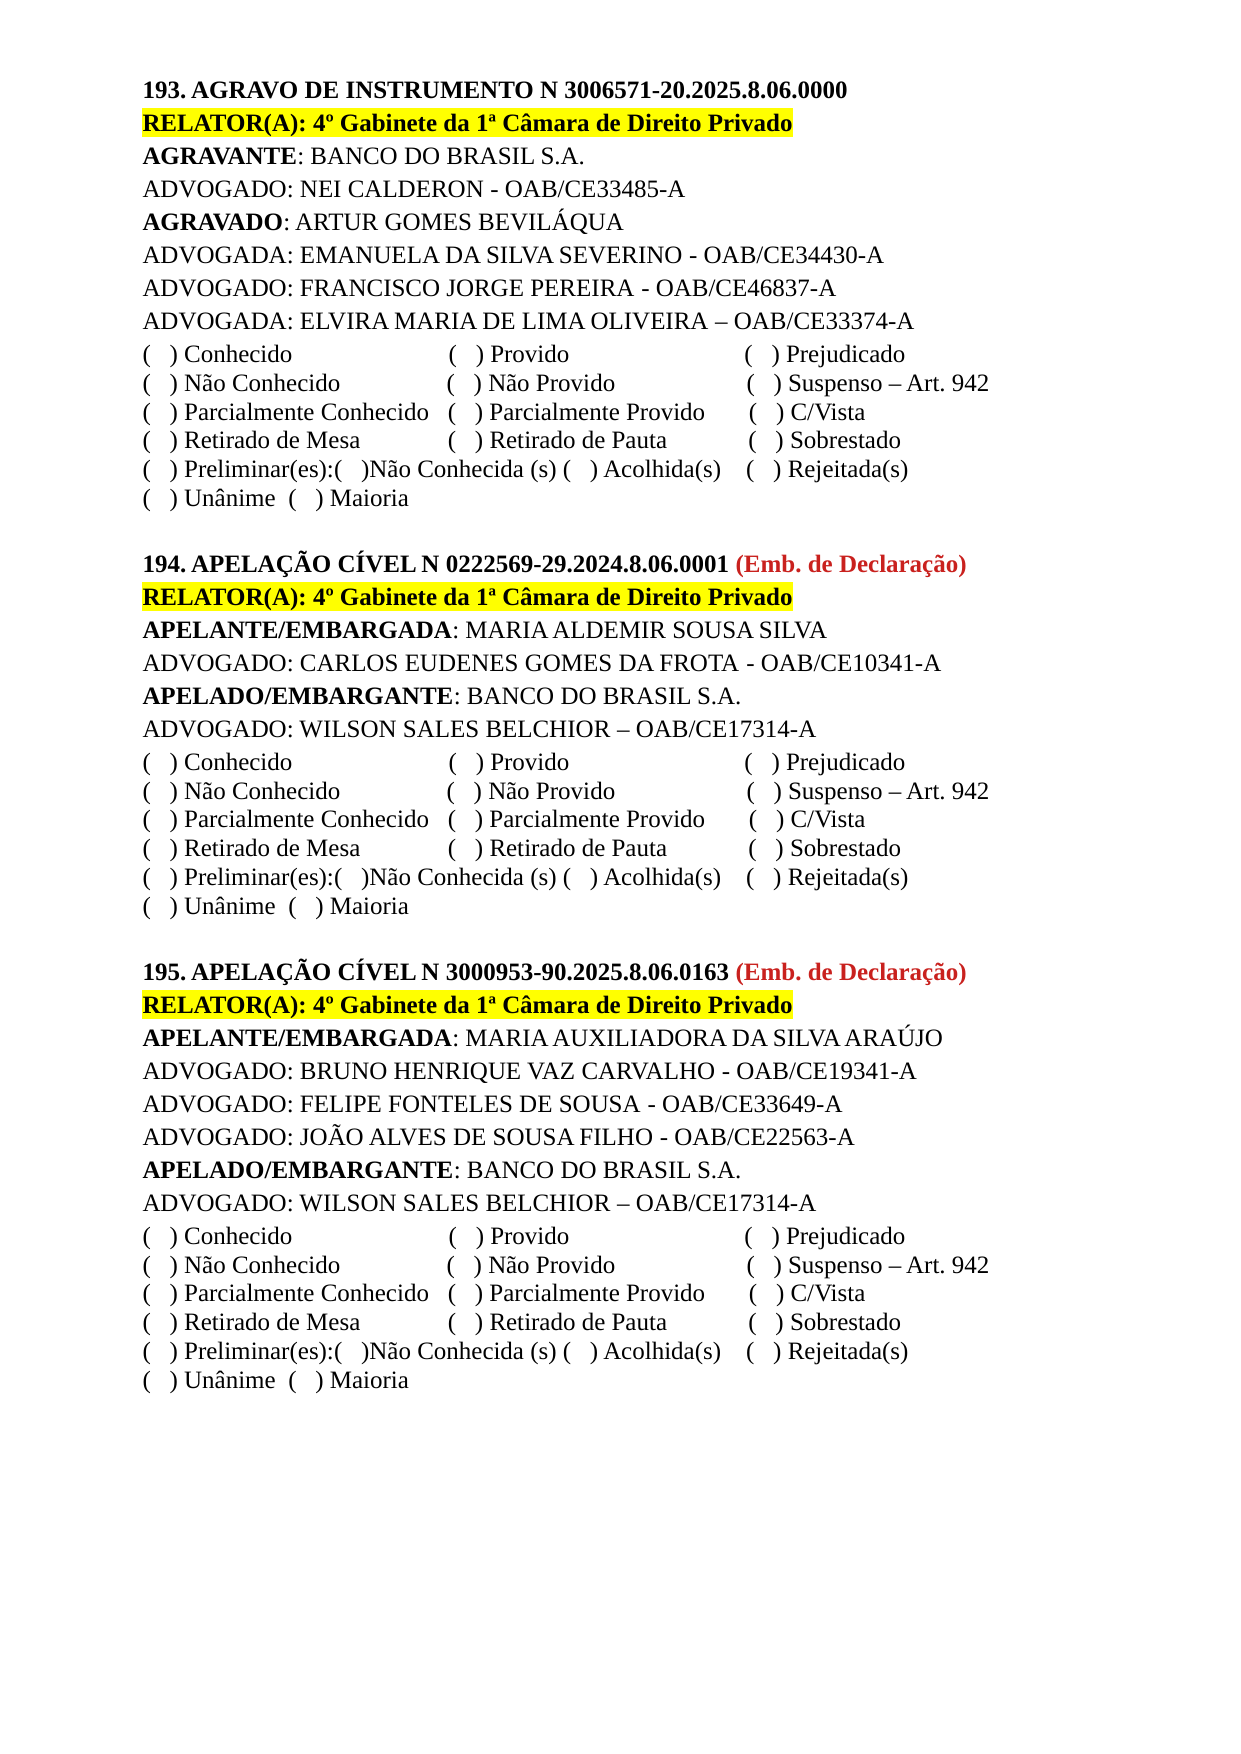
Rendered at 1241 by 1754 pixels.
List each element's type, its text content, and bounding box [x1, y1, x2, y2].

text ( ) Conhecido ( ) Provido ( ) Prejudicado [142, 1221, 1141, 1250]
text 193. AGRAVO DE INSTRUMENTO N 3006571-20.2025.8.06.0000 RELATOR(A): 4º Gabinete da 1ª Câmara de Direito Privado AGRAVANTE: BANCO DO BRASIL S.A. ADVOGADO: NEI CALDERON - OAB/CE33485-A AGRAVADO: ARTUR GOMES BEVILÁQUA ADVOGADA: EMANUELA DA SILVA SEVERINO - OAB/CE34430-A ADVOGADO: FRANCISCO JORGE PEREIRA - OAB/CE46837-A ADVOGADA: ELVIRA MARIA DE LIMA OLIVEIRA – OAB/CE33374-A [142, 75, 1141, 335]
text ( ) Conhecido ( ) Provido ( ) Prejudicado [142, 339, 1141, 368]
text ( ) Não Conhecido ( ) Não Provido ( ) Suspenso – Art. 942 [142, 368, 1158, 397]
text ( ) Retirado de Mesa ( ) Retirado de Pauta ( ) Sobrestado [142, 833, 1158, 862]
text ( ) Unânime ( ) Maioria 195. APELAÇÃO CÍVEL N 3000953-90.2025.8.06.0163 (Emb. de Declaração) RELATOR(A): 4º Gabinete da 1ª Câmara de Direito Privado APELANTE/EMBARGADA: MARIA AUXILIADORA DA SILVA ARAÚJO ADVOGADO: BRUNO HENRIQUE VAZ CARVALHO - OAB/CE19341-A ADVOGADO: FELIPE FONTELES DE SOUSA - OAB/CE33649-A ADVOGADO: JOÃO ALVES DE SOUSA FILHO - OAB/CE22563-A APELADO/EMBARGANTE: BANCO DO BRASIL S.A. ADVOGADO: WILSON SALES BELCHIOR – OAB/CE17314-A [142, 891, 1141, 1217]
text ( ) Não Conhecido ( ) Não Provido ( ) Suspenso – Art. 942 [142, 776, 1158, 804]
text ( ) Retirado de Mesa ( ) Retirado de Pauta ( ) Sobrestado [142, 1307, 1158, 1336]
text ( ) Parcialmente Conhecido ( ) Parcialmente Provido ( ) C/Vista [142, 1278, 1158, 1307]
text ( ) Não Conhecido ( ) Não Provido ( ) Suspenso – Art. 942 [142, 1250, 1158, 1278]
text ( ) Preliminar(es):( )Não Conhecida (s) ( ) Acolhida(s) ( ) Rejeitada(s) [142, 454, 1158, 483]
text ( ) Conhecido ( ) Provido ( ) Prejudicado [142, 747, 1141, 776]
text ( ) Unânime ( ) Maioria [142, 483, 1141, 512]
text 194. APELAÇÃO CÍVEL N 0222569-29.2024.8.06.0001 (Emb. de Declaração) RELATOR(A): 4º Gabinete da 1ª Câmara de Direito Privado APELANTE/EMBARGADA: MARIA ALDEMIR SOUSA SILVA ADVOGADO: CARLOS EUDENES GOMES DA FROTA - OAB/CE10341-A APELADO/EMBARGANTE: BANCO DO BRASIL S.A. ADVOGADO: WILSON SALES BELCHIOR – OAB/CE17314-A [142, 516, 1141, 743]
text ( ) Preliminar(es):( )Não Conhecida (s) ( ) Acolhida(s) ( ) Rejeitada(s) [142, 1336, 1158, 1365]
text ( ) Parcialmente Conhecido ( ) Parcialmente Provido ( ) C/Vista [142, 804, 1158, 833]
text ( ) Retirado de Mesa ( ) Retirado de Pauta ( ) Sobrestado [142, 425, 1158, 454]
text ( ) Parcialmente Conhecido ( ) Parcialmente Provido ( ) C/Vista [142, 397, 1158, 425]
text ( ) Unânime ( ) Maioria [142, 1365, 1141, 1459]
text ( ) Preliminar(es):( )Não Conhecida (s) ( ) Acolhida(s) ( ) Rejeitada(s) [142, 862, 1158, 891]
